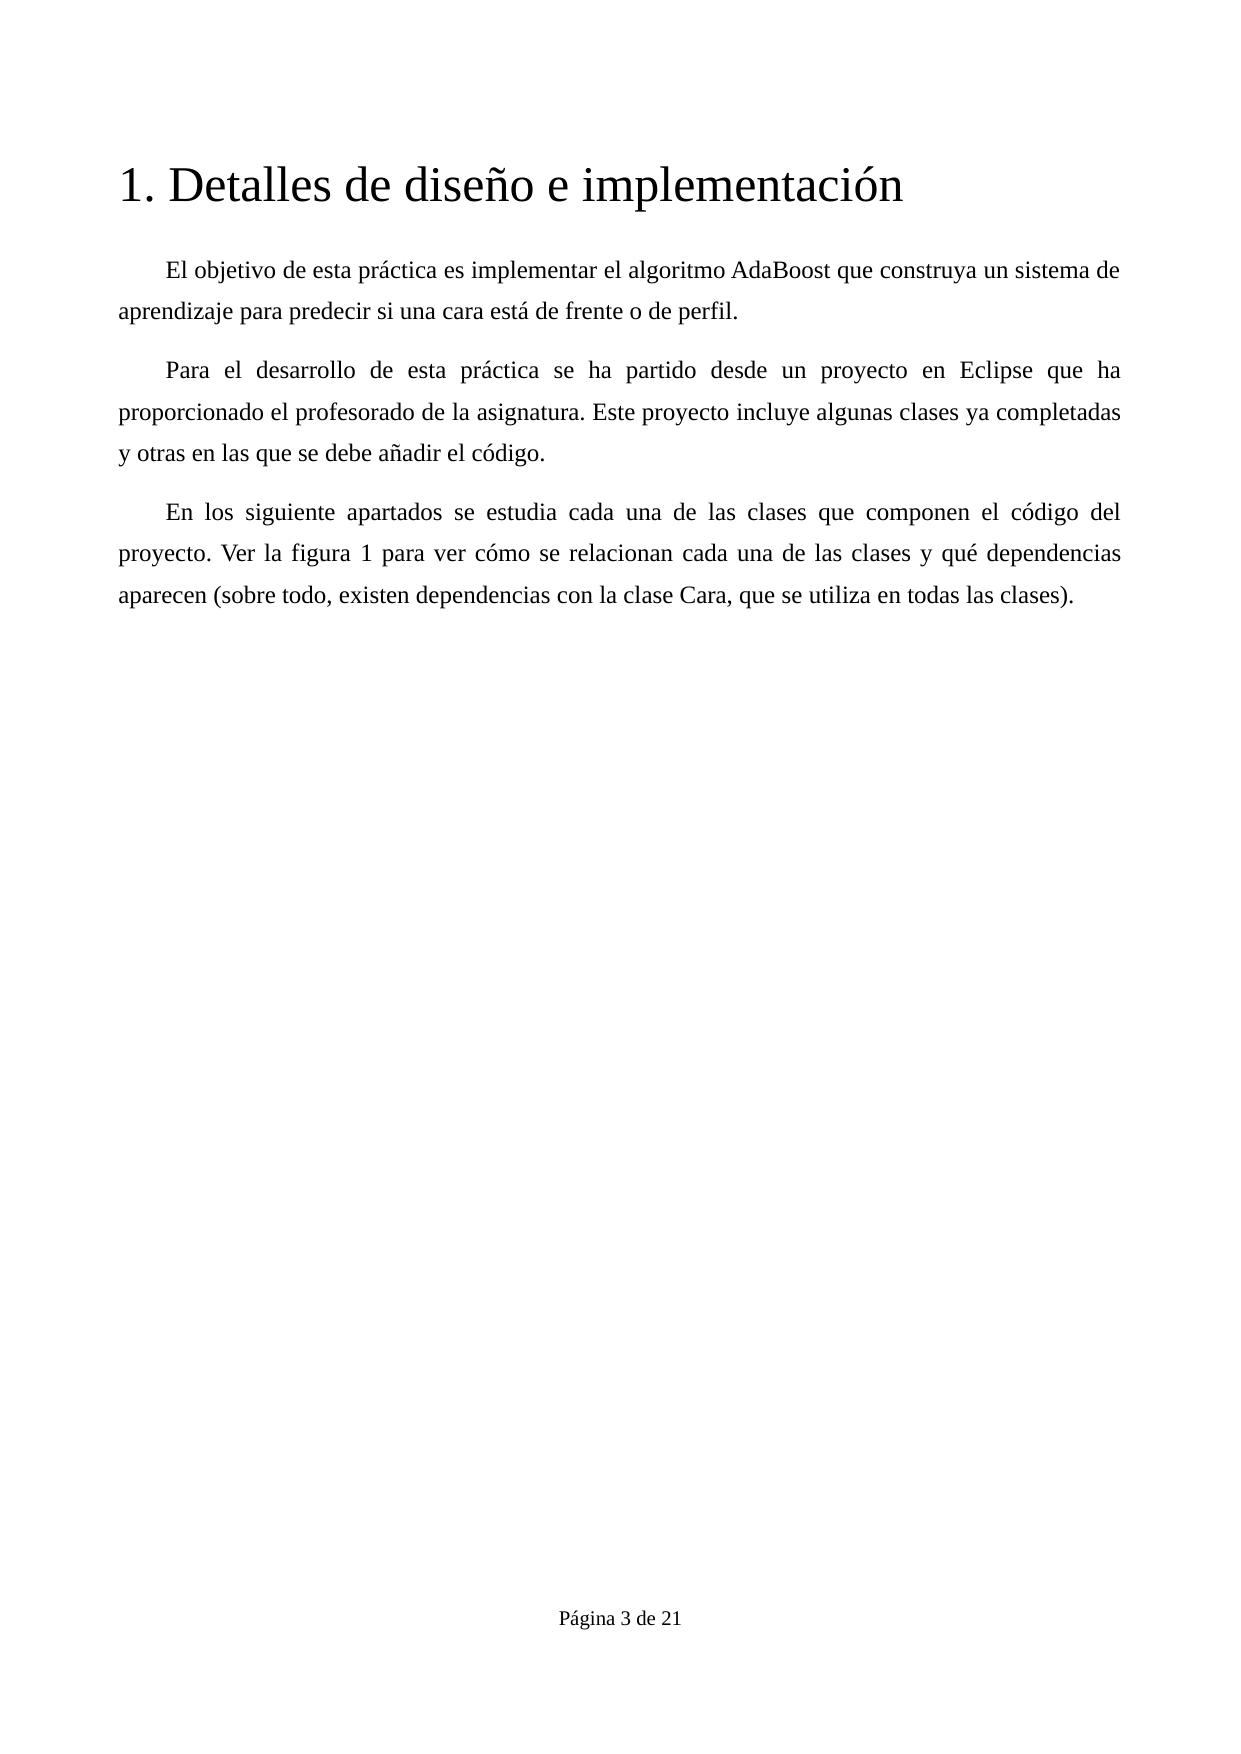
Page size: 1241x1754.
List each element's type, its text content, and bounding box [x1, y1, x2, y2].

subtitle 1. Detalles de diseño e implementación [118, 155, 1122, 212]
text Para el desarrollo de esta práctica se ha partido desde un proyecto en Eclipse que ha proporcionado el profesorado de la asignatura. Este proyecto incluye algunas clases ya completadas y otras en las que se debe añadir el código. [118, 346, 1122, 470]
text En los siguiente apartados se estudia cada una de las clases que componen el código del proyecto. Ver la figura 1 para ver cómo se relacionan cada una de las clases y qué dependencias aparecen (sobre todo, existen dependencias con la clase Cara, que se utiliza en todas las clases). [118, 487, 1122, 612]
text El objetivo de esta práctica es implementar el algoritmo AdaBoost que construya un sistema de aprendizaje para predecir si una cara está de frente o de perfil. [118, 245, 1122, 328]
